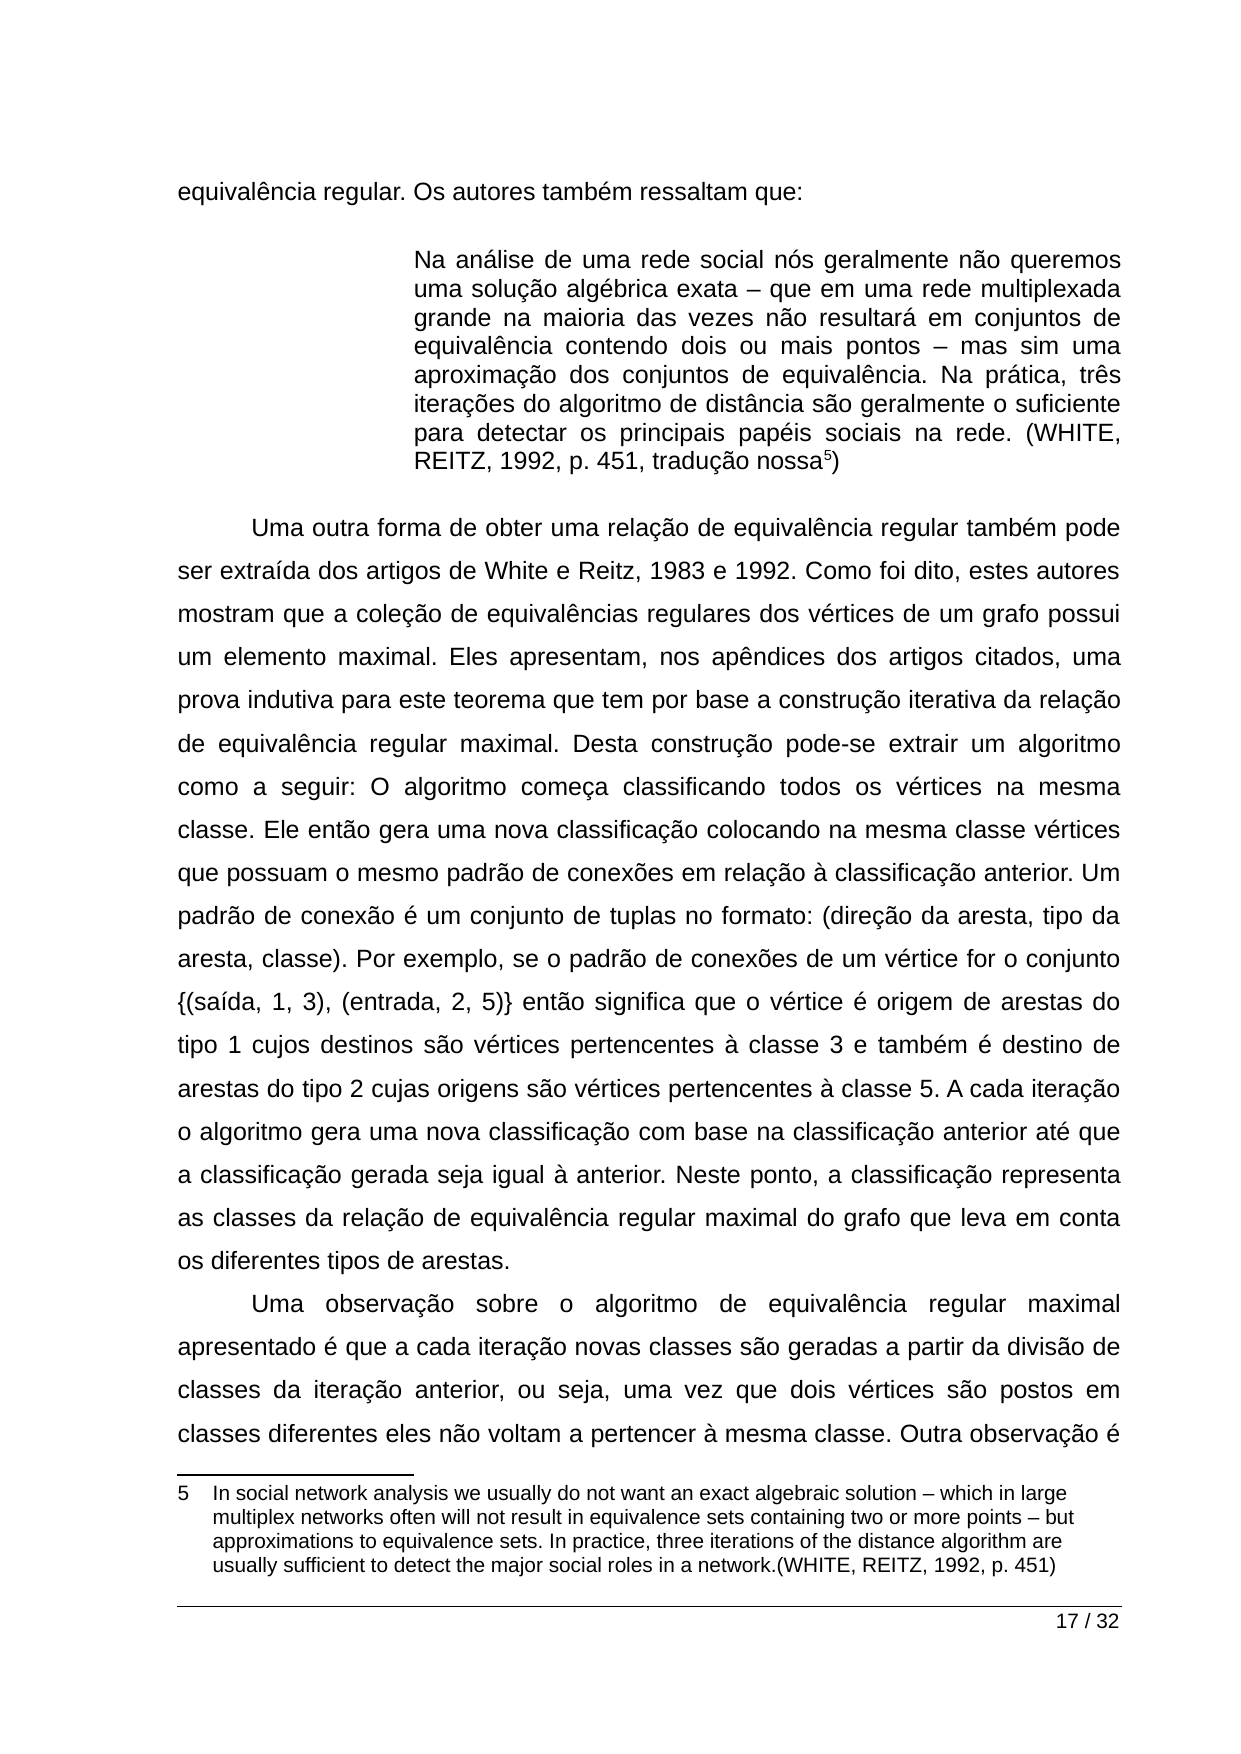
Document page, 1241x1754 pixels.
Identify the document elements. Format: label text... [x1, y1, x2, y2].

text equivalência regular. Os autores também ressaltam que: [177, 177, 1122, 206]
text Na análise de uma rede social nós geralmente não queremos uma solução algébrica exata – que em uma rede multiplexada grande na maioria das vezes não resultará em conjuntos de equivalência contendo dois ou mais pontos – mas sim uma aproximação dos conjuntos de equivalência. Na prática, três iterações do algoritmo de distância são geralmente o suficiente para detectar os principais papéis sociais na rede. (WHITE, REITZ, 1992, p. 451, tradução nossa) [413, 245, 1122, 475]
text In social network analysis we usually do not want an exact algebraic solution – which in large multiplex networks often will not result in equivalence sets containing two or more points – but approximations to equivalence sets. In practice, three iterations of the distance algorithm are usually sufficient to detect the major social roles in a network.(WHITE, REITZ, 1992, p. 451) [177, 1481, 1122, 1576]
text Uma observação sobre o algoritmo de equivalência regular maximal apresentado é que a cada iteração novas classes são geradas a partir da divisão de classes da iteração anterior, ou seja, uma vez que dois vértices são postos em classes diferentes eles não voltam a pertencer à mesma classe. Outra observação é [177, 1289, 1122, 1447]
text Uma outra forma de obter uma relação de equivalência regular também pode ser extraída dos artigos de White e Reitz, 1983 e 1992. Como foi dito, estes autores mostram que a coleção de equivalências regulares dos vértices de um grafo possui um elemento maximal. Eles apresentam, nos apêndices dos artigos citados, uma prova indutiva para este teorema que tem por base a construção iterativa da relação de equivalência regular maximal. Desta construção pode-se extrair um algoritmo como a seguir: O algoritmo começa classificando todos os vértices na mesma classe. Ele então gera uma nova classificação colocando na mesma classe vértices que possuam o mesmo padrão de conexões em relação à classificação anterior. Um padrão de conexão é um conjunto de tuplas no formato: (direção da aresta, tipo da aresta, classe). Por exemplo, se o padrão de conexões de um vértice for o conjunto {(saída, 1, 3), (entrada, 2, 5)} então significa que o vértice é origem de arestas do tipo 1 cujos destinos são vértices pertencentes à classe 3 e também é destino de arestas do tipo 2 cujas origens são vértices pertencentes à classe 5. A cada iteração o algoritmo gera uma nova classificação com base na classificação anterior até que a classificação gerada seja igual à anterior. Neste ponto, a classificação representa as classes da relação de equivalência regular maximal do grafo que leva em conta os diferentes tipos de arestas. [177, 513, 1122, 1275]
